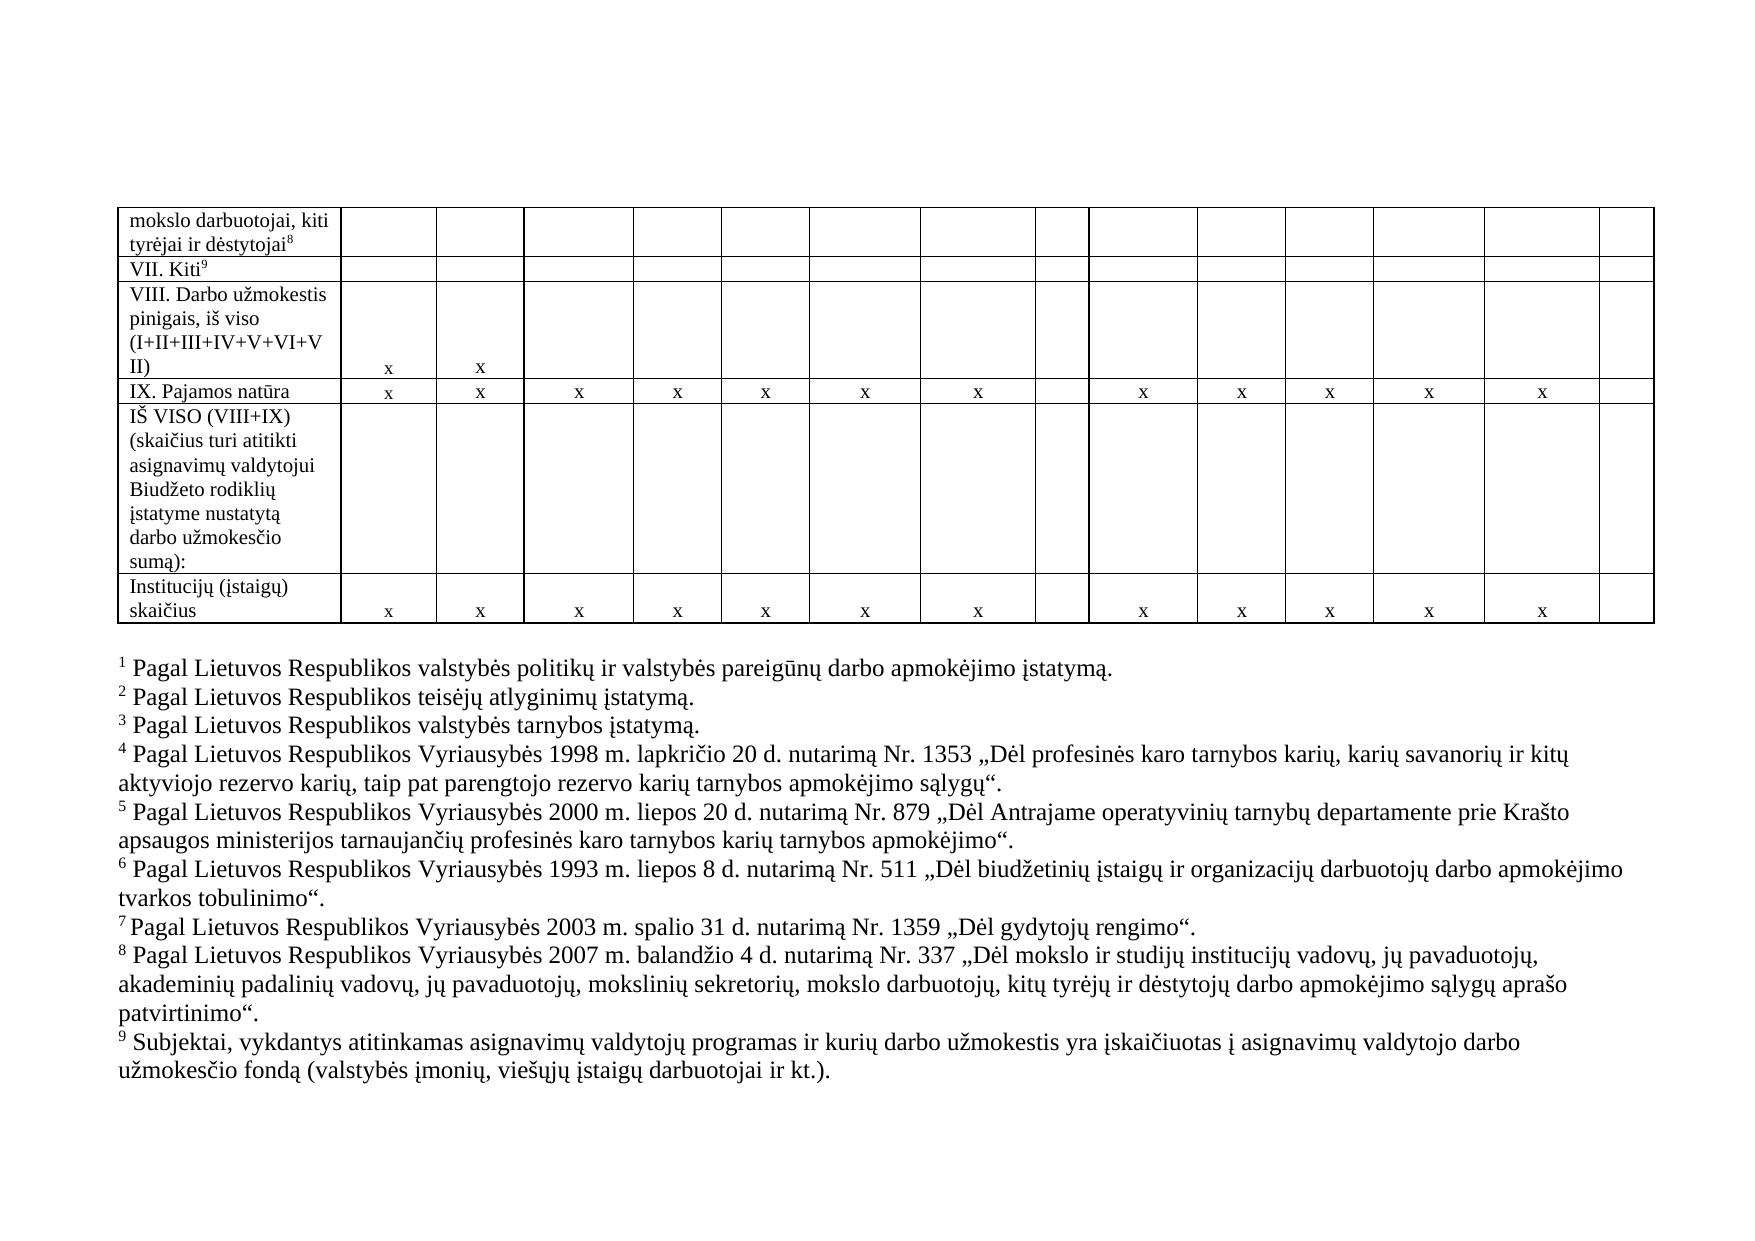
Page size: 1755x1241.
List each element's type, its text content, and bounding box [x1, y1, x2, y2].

table_cell x [342, 282, 436, 378]
table_cell [342, 257, 436, 281]
table_cell x [921, 379, 1035, 403]
table_cell [525, 208, 633, 256]
table_cell [722, 257, 809, 281]
table_cell [1374, 404, 1484, 573]
table_cell VII. Kiti9 [119, 257, 340, 281]
table_cell VIII. Darbo užmokestis pinigais, iš viso (I+II+III+IV+V+VI+VII) [119, 282, 340, 378]
table_cell [437, 404, 523, 573]
table_cell IX. Pajamos natūra [119, 379, 340, 403]
table_cell [1198, 404, 1285, 573]
text 2 Pagal Lietuvos Respublikos teisėjų atlyginimų įstatymą. [118, 682, 1636, 710]
table_cell [810, 257, 920, 281]
text 3 Pagal Lietuvos Respublikos valstybės tarnybos įstatymą. [118, 710, 1636, 739]
table_cell x [1090, 379, 1197, 403]
table_cell [1286, 282, 1373, 378]
table_cell x [525, 379, 633, 403]
table_cell [1198, 282, 1285, 378]
text 1 Pagal Lietuvos Respublikos valstybės politikų ir valstybės pareigūnų darbo apmokėjimo įstatymą. [118, 653, 1636, 682]
table_cell [1198, 257, 1285, 281]
table_cell [1485, 404, 1599, 573]
table_cell [634, 282, 721, 378]
table_cell [1036, 379, 1088, 403]
table_cell x [1374, 379, 1484, 403]
table_cell x [1198, 379, 1285, 403]
table_cell [1036, 257, 1088, 281]
table_cell [1036, 574, 1088, 622]
table_cell x [437, 282, 523, 378]
table_cell x [342, 379, 436, 403]
table_cell [342, 404, 436, 573]
table_cell x [525, 574, 633, 622]
text 4 Pagal Lietuvos Respublikos Vyriausybės 1998 m. lapkričio 20 d. nutarimą Nr. 1353 „Dėl profesinės karo tarnybos karių, karių savanorių ir kitų aktyviojo rezervo karių, taip pat parengtojo rezervo karių tarnybos apmokėjimo sąlygų“. [118, 739, 1636, 797]
table_cell x [634, 379, 721, 403]
table_cell x [1090, 574, 1197, 622]
table_cell [525, 282, 633, 378]
table_cell [1485, 208, 1599, 256]
table_cell x [1286, 574, 1373, 622]
table_cell [921, 282, 1035, 378]
table_cell [810, 208, 920, 256]
table_cell [1036, 282, 1088, 378]
table_cell x [437, 574, 523, 622]
table_cell [634, 208, 721, 256]
table_cell [1286, 257, 1373, 281]
table_cell [1286, 404, 1373, 573]
table_cell [1600, 208, 1653, 256]
table_cell mokslo darbuotojai, kiti tyrėjai ir dėstytojai8 [119, 208, 340, 256]
table_cell Institucijų (įstaigų) skaičius [119, 574, 340, 622]
table_cell [1036, 208, 1088, 256]
table_cell [722, 282, 809, 378]
table_cell [1600, 404, 1653, 573]
table_cell [1600, 379, 1653, 403]
table_cell [1036, 404, 1088, 573]
table_cell [1286, 208, 1373, 256]
table_cell x [1485, 574, 1599, 622]
table_cell x [1485, 379, 1599, 403]
table_cell [921, 257, 1035, 281]
table_cell [634, 257, 721, 281]
table_cell [525, 257, 633, 281]
table_cell IŠ VISO (VIII+IX) (skaičius turi atitikti asignavimų valdytojui Biudžeto rodiklių įstatyme nustatytą darbo užmokesčio sumą): [119, 404, 340, 573]
table_cell [1374, 208, 1484, 256]
table_cell x [722, 379, 809, 403]
table_cell x [634, 574, 721, 622]
table_cell [1090, 404, 1197, 573]
table_cell [921, 208, 1035, 256]
table_cell [1090, 257, 1197, 281]
text 5 Pagal Lietuvos Respublikos Vyriausybės 2000 m. liepos 20 d. nutarimą Nr. 879 „Dėl Antrajame operatyvinių tarnybų departamente prie Krašto apsaugos ministerijos tarnaujančių profesinės karo tarnybos karių tarnybos apmokėjimo“. [118, 797, 1636, 854]
table_cell x [810, 574, 920, 622]
table_cell [634, 404, 721, 573]
table_cell [1485, 282, 1599, 378]
table_cell [437, 208, 523, 256]
table_cell [810, 404, 920, 573]
table_cell [810, 282, 920, 378]
table_cell [1600, 574, 1653, 622]
table_cell [525, 404, 633, 573]
table_cell [722, 208, 809, 256]
text 7 Pagal Lietuvos Respublikos Vyriausybės 2003 m. spalio 31 d. nutarimą Nr. 1359 „Dėl gydytojų rengimo“. [118, 912, 1636, 940]
table_cell [1374, 257, 1484, 281]
table_cell [1485, 257, 1599, 281]
table_cell [1198, 208, 1285, 256]
table_cell x [1198, 574, 1285, 622]
table_cell [342, 208, 436, 256]
table_cell x [342, 574, 436, 622]
text 9 Subjektai, vykdantys atitinkamas asignavimų valdytojų programas ir kurių darbo užmokestis yra įskaičiuotas į asignavimų valdytojo darbo užmokesčio fondą (valstybės įmonių, viešųjų įstaigų darbuotojai ir kt.). [118, 1027, 1636, 1084]
table_cell [437, 257, 523, 281]
table_cell x [722, 574, 809, 622]
text 6 Pagal Lietuvos Respublikos Vyriausybės 1993 m. liepos 8 d. nutarimą Nr. 511 „Dėl biudžetinių įstaigų ir organizacijų darbuotojų darbo apmokėjimo tvarkos tobulinimo“. [118, 854, 1636, 912]
table_cell x [437, 379, 523, 403]
table_cell x [1374, 574, 1484, 622]
table_cell x [1286, 379, 1373, 403]
text 8 Pagal Lietuvos Respublikos Vyriausybės 2007 m. balandžio 4 d. nutarimą Nr. 337 „Dėl mokslo ir studijų institucijų vadovų, jų pavaduotojų, akademinių padalinių vadovų, jų pavaduotojų, mokslinių sekretorių, mokslo darbuotojų, kitų tyrėjų ir dėstytojų darbo apmokėjimo sąlygų aprašo patvirtinimo“. [118, 940, 1636, 1027]
table_cell [1090, 208, 1197, 256]
table_cell [1600, 257, 1653, 281]
table_cell x [810, 379, 920, 403]
table_cell [1600, 282, 1653, 378]
table_cell [1090, 282, 1197, 378]
table_cell [1374, 282, 1484, 378]
table_cell [921, 404, 1035, 573]
table_cell x [921, 574, 1035, 622]
table_cell [722, 404, 809, 573]
